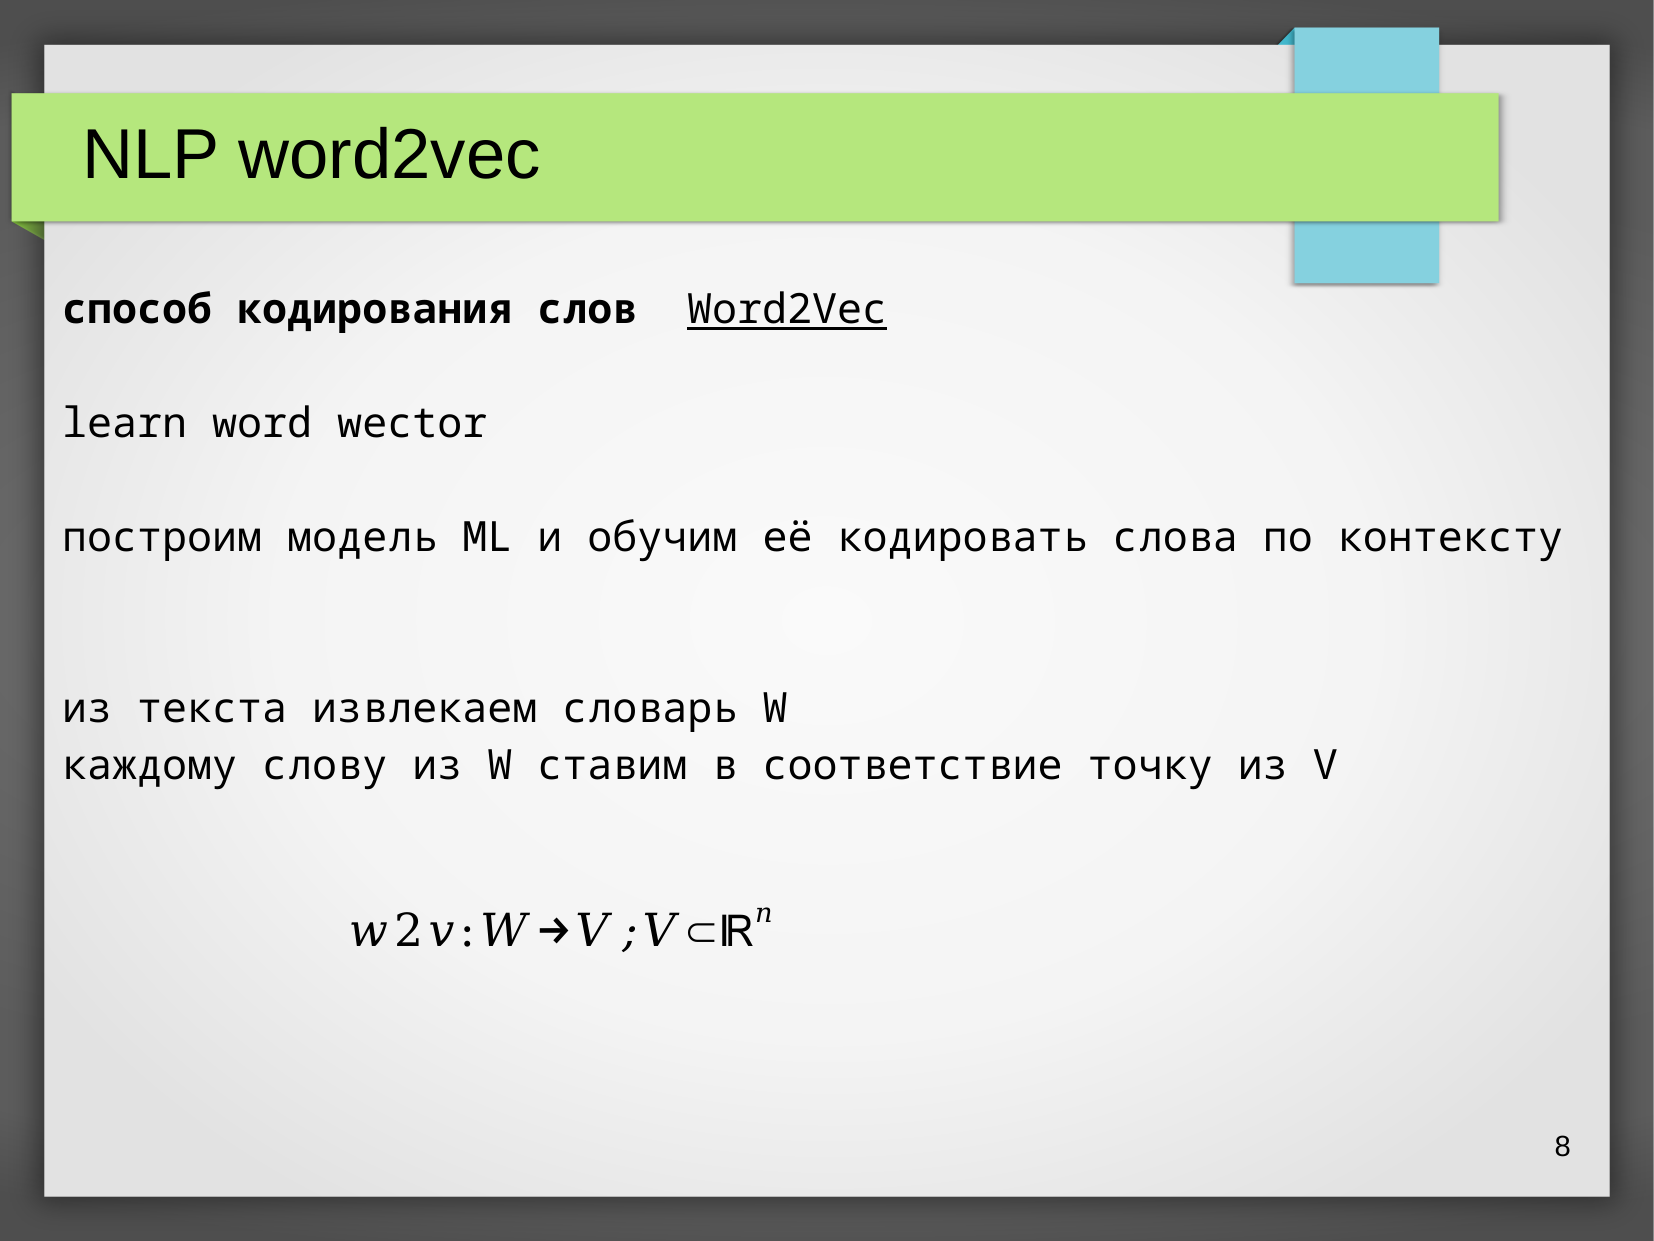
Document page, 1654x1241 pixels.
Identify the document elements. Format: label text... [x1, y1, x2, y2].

text_box способ кодирования слов Word2Vec learn word wector построим модель ML и обучим её кодировать слова по контексту из текста извлекаем словарь W каждому слову из W ставим в соответствие точку из V [47, 271, 1595, 723]
title NLP word2vec [82, 113, 1406, 194]
chart [342, 897, 779, 957]
picture [0, 0, 1654, 1241]
